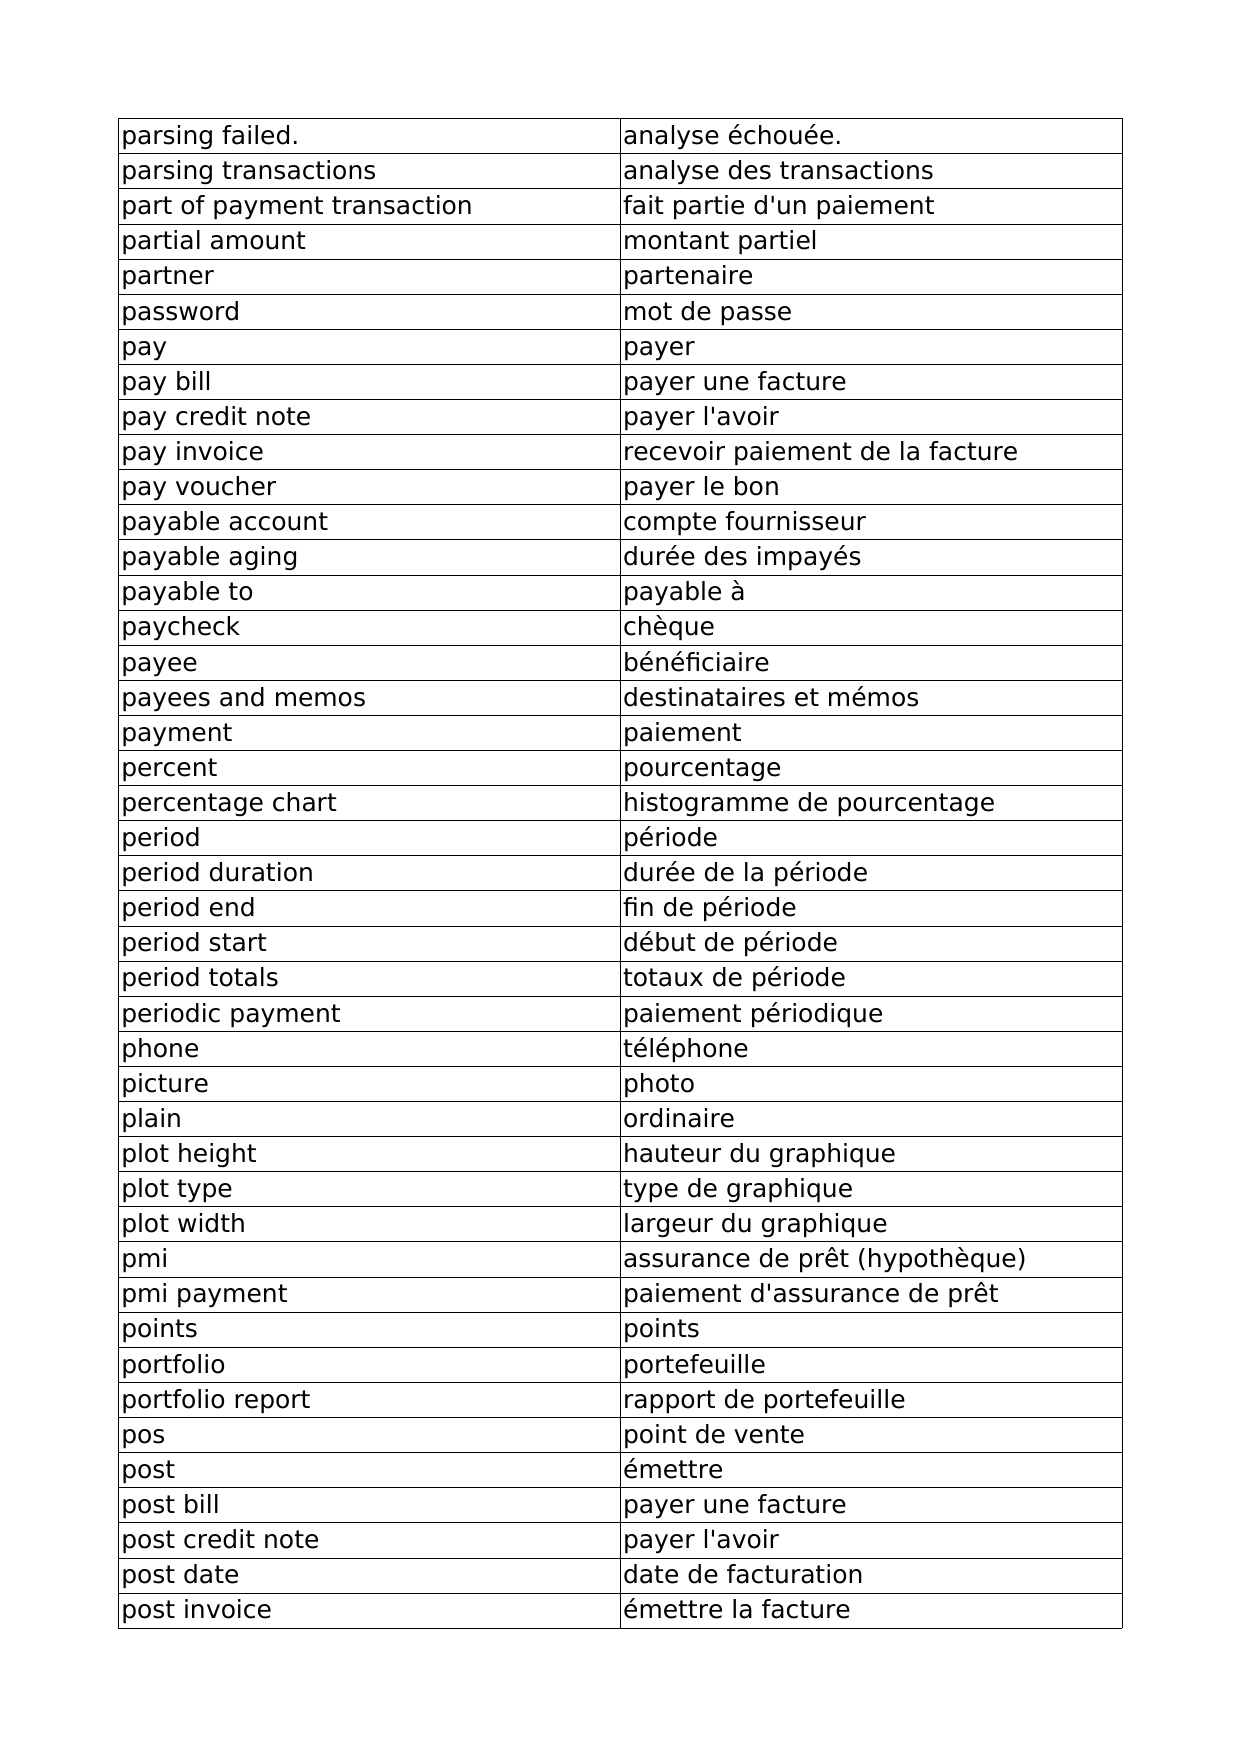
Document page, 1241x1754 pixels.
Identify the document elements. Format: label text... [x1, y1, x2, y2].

table_cell payable à [621, 576, 1122, 609]
table_cell période [621, 821, 1122, 855]
table_cell hauteur du graphique [621, 1137, 1122, 1171]
table_cell period end [119, 891, 620, 926]
table_cell post invoice [119, 1594, 620, 1628]
table_cell payer [621, 330, 1122, 364]
table_cell partner [119, 260, 620, 294]
table_cell percent [119, 751, 620, 785]
table_cell montant partiel [621, 225, 1122, 258]
table_cell points [119, 1313, 620, 1347]
table_cell type de graphique [621, 1172, 1122, 1206]
table_cell ordinaire [621, 1102, 1122, 1136]
table_cell point de vente [621, 1418, 1122, 1452]
table_cell pos [119, 1418, 620, 1452]
table_cell histogramme de pourcentage [621, 786, 1122, 820]
table_cell paiement [621, 716, 1122, 750]
table_cell payer une facture [621, 365, 1122, 399]
table_cell payment [119, 716, 620, 750]
table_cell payees and memos [119, 681, 620, 715]
table_cell payer l'avoir [621, 400, 1122, 434]
table_cell periodic payment [119, 997, 620, 1031]
table_cell début de période [621, 927, 1122, 961]
table_cell payable aging [119, 540, 620, 574]
table_cell payable to [119, 576, 620, 609]
table_cell date de facturation [621, 1559, 1122, 1592]
table_cell chèque [621, 611, 1122, 645]
table_cell assurance de prêt (hypothèque) [621, 1242, 1122, 1277]
table_cell period totals [119, 962, 620, 996]
table_cell émettre [621, 1453, 1122, 1487]
table_cell mot de passe [621, 295, 1122, 329]
table_cell durée de la période [621, 856, 1122, 890]
table_cell pmi payment [119, 1278, 620, 1312]
table_cell payable account [119, 505, 620, 539]
table_cell analyse échouée. [621, 119, 1122, 153]
table_cell post bill [119, 1488, 620, 1522]
table_cell plot type [119, 1172, 620, 1206]
table_cell payer le bon [621, 470, 1122, 504]
table_cell pay invoice [119, 435, 620, 469]
table_cell plot height [119, 1137, 620, 1171]
table_cell émettre la facture [621, 1594, 1122, 1628]
table_cell parsing failed. [119, 119, 620, 153]
table_cell payer l'avoir [621, 1523, 1122, 1557]
table_cell payer une facture [621, 1488, 1122, 1522]
table_cell period [119, 821, 620, 855]
table_cell post credit note [119, 1523, 620, 1557]
table_cell paiement périodique [621, 997, 1122, 1031]
table_cell totaux de période [621, 962, 1122, 996]
table_cell payee [119, 646, 620, 680]
table_cell fait partie d'un paiement [621, 189, 1122, 223]
table_cell photo [621, 1067, 1122, 1101]
table_cell picture [119, 1067, 620, 1101]
table_cell password [119, 295, 620, 329]
table_cell portefeuille [621, 1348, 1122, 1382]
table_cell bénéficiaire [621, 646, 1122, 680]
table_cell period start [119, 927, 620, 961]
table_cell compte fournisseur [621, 505, 1122, 539]
table_cell percentage chart [119, 786, 620, 820]
table_cell pmi [119, 1242, 620, 1277]
table_cell partial amount [119, 225, 620, 258]
table_cell part of payment transaction [119, 189, 620, 223]
table_cell plot width [119, 1207, 620, 1241]
table_cell pay bill [119, 365, 620, 399]
table_cell partenaire [621, 260, 1122, 294]
table_cell pay credit note [119, 400, 620, 434]
table_cell analyse des transactions [621, 154, 1122, 188]
table_cell pay [119, 330, 620, 364]
table_cell destinataires et mémos [621, 681, 1122, 715]
table_cell téléphone [621, 1032, 1122, 1066]
table_cell portfolio [119, 1348, 620, 1382]
table_cell pourcentage [621, 751, 1122, 785]
table_cell phone [119, 1032, 620, 1066]
table_cell durée des impayés [621, 540, 1122, 574]
table_cell fin de période [621, 891, 1122, 926]
table_cell portfolio report [119, 1383, 620, 1417]
table_cell paycheck [119, 611, 620, 645]
table_cell paiement d'assurance de prêt [621, 1278, 1122, 1312]
table_cell recevoir paiement de la facture [621, 435, 1122, 469]
table_cell parsing transactions [119, 154, 620, 188]
table_cell period duration [119, 856, 620, 890]
table_cell largeur du graphique [621, 1207, 1122, 1241]
table_cell rapport de portefeuille [621, 1383, 1122, 1417]
table_cell plain [119, 1102, 620, 1136]
table_cell points [621, 1313, 1122, 1347]
table_cell post [119, 1453, 620, 1487]
table_cell pay voucher [119, 470, 620, 504]
table_cell post date [119, 1559, 620, 1592]
